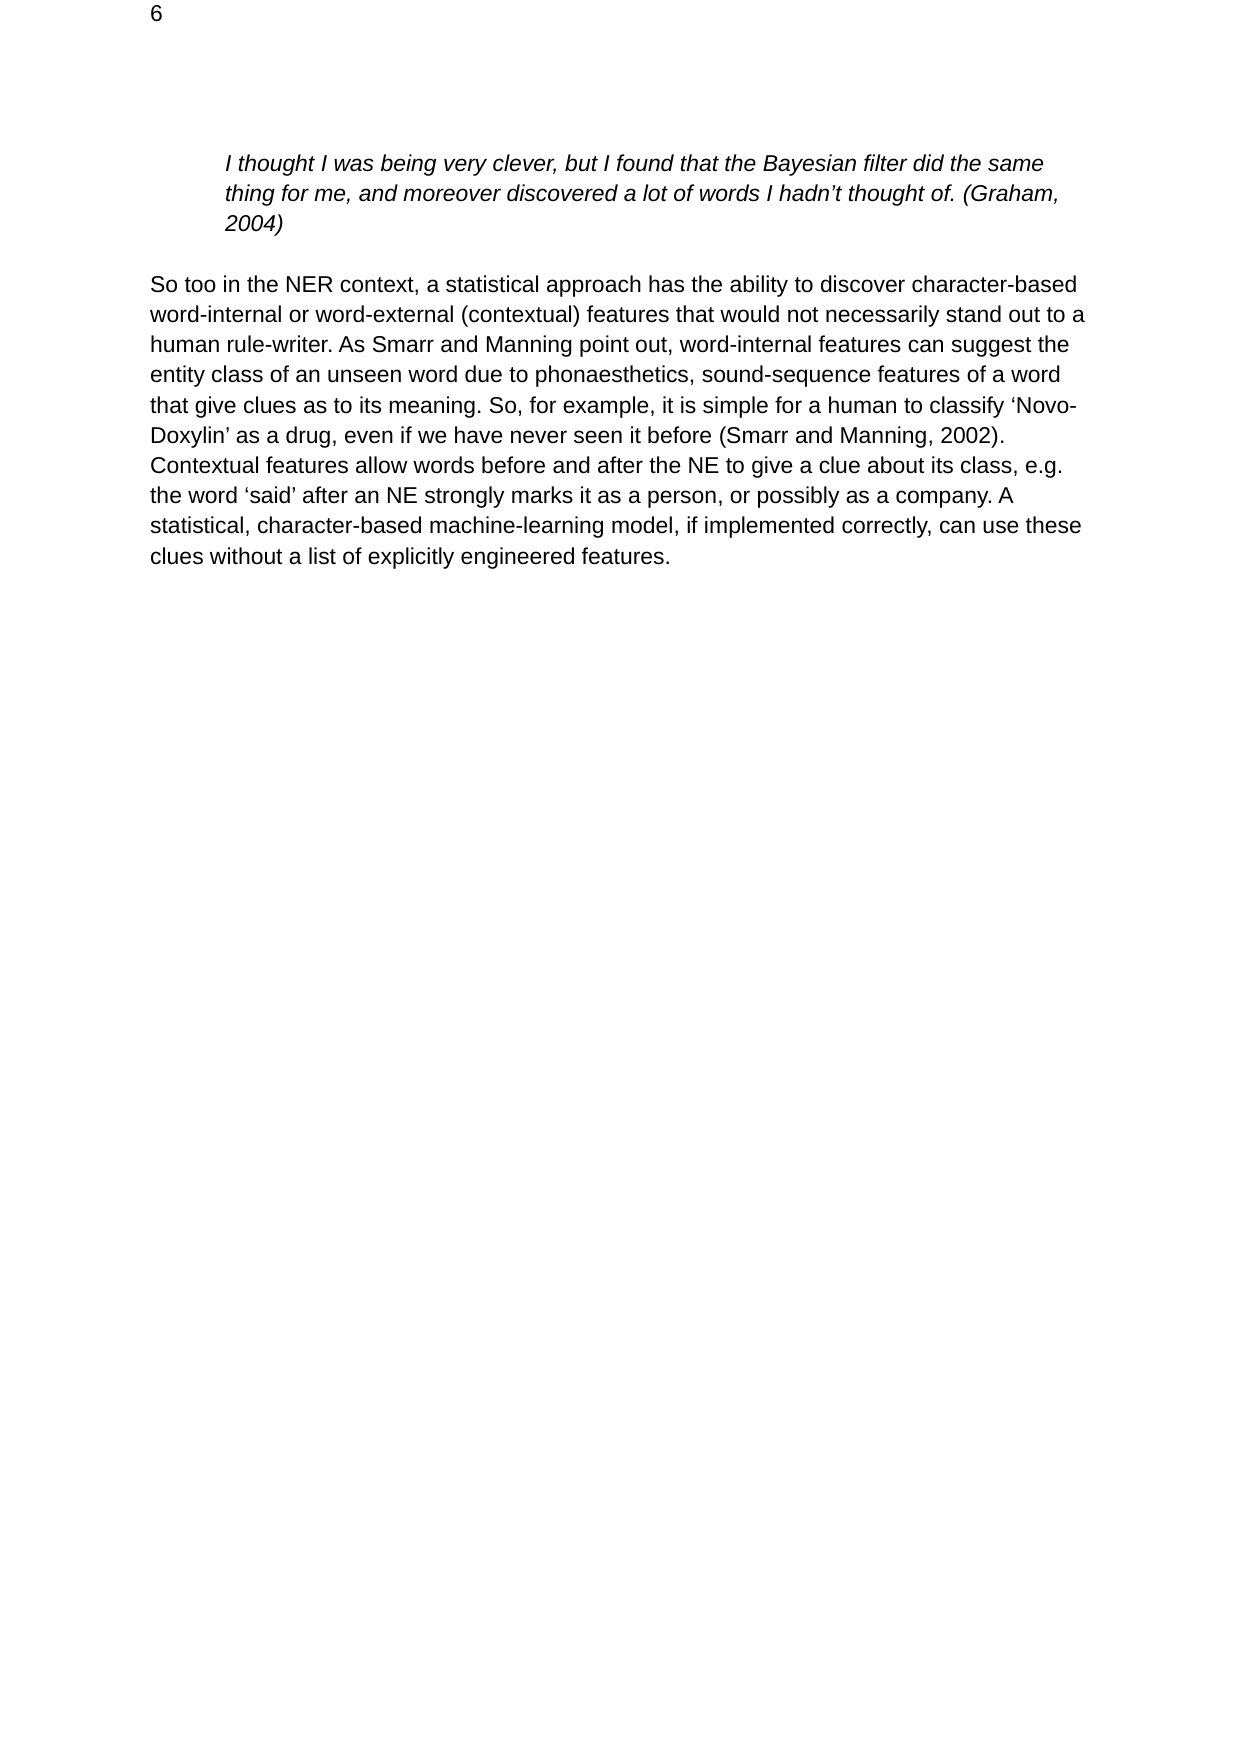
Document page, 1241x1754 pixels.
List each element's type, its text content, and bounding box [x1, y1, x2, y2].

text I thought I was being very clever, but I found that the Bayesian filter did the same thing for me, and moreover discovered a lot of words I hadn’t thought of. (Graham, 2004)⁠ [225, 150, 1090, 237]
text So too in the NER context, a statistical approach has the ability to discover character-based word-internal or word-external (contextual) features that would not necessarily stand out to a human rule-writer. As Smarr and Manning point out, word-internal features can suggest the entity class of an unseen word due to phonaesthetics, sound-sequence features of a word that give clues as to its meaning. So, for example, it is simple for a human to classify ‘Novo-Doxylin’ as a drug, even if we have never seen it before (Smarr and Manning, 2002)⁠. Contextual features allow words before and after the NE to give a clue about its class, e.g. the word ‘said’ after an NE strongly marks it as a person, or possibly as a company. A statistical, character-based machine-learning model, if implemented correctly, can use these clues without a list of explicitly engineered features. [150, 271, 1090, 569]
